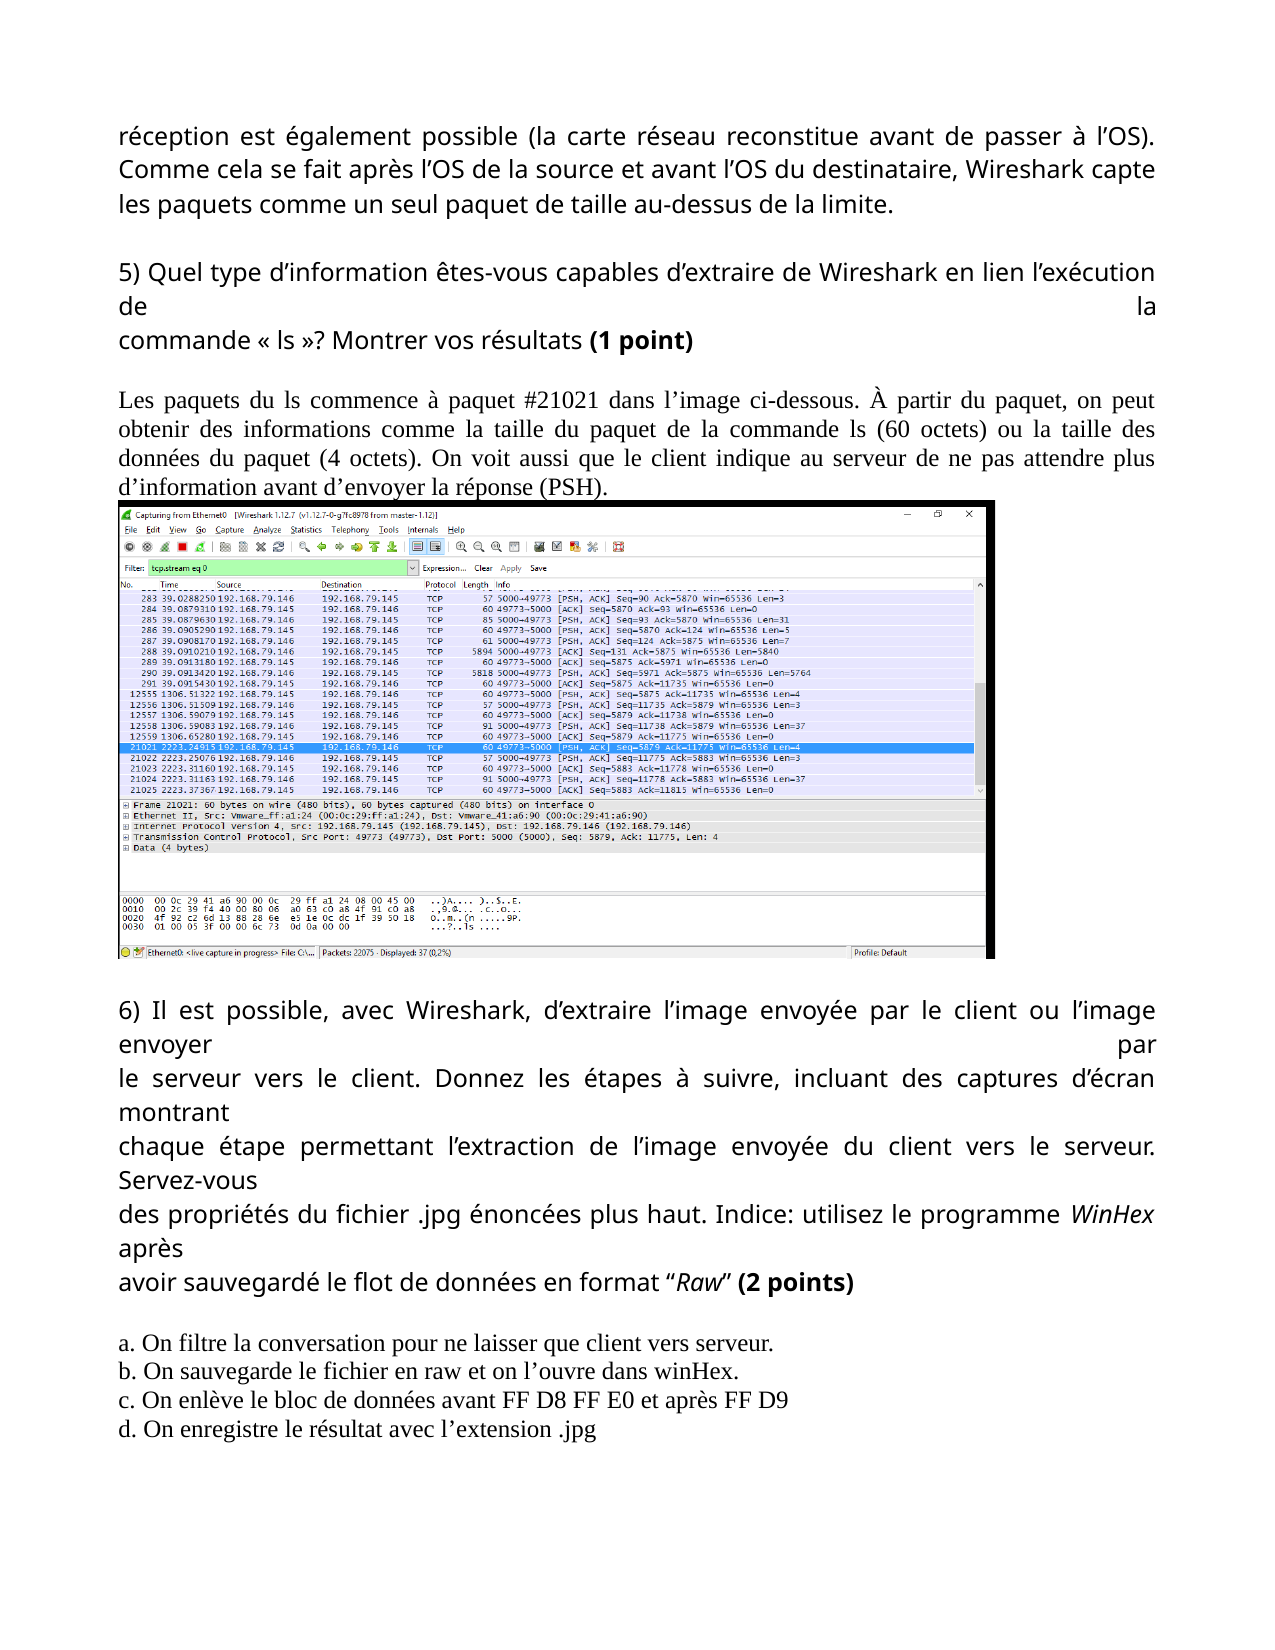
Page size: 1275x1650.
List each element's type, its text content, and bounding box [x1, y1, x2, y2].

text c. On enlève le bloc de données avant FF D8 FF E0 et après FF D9 [118, 1385, 1157, 1414]
text d. On enregistre le résultat avec l’extension .jpg [118, 1414, 1157, 1443]
text Les paquets du ls commence à paquet #21021 dans l’image ci-dessous. À partir du paquet, on peut obtenir des informations comme la taille du paquet de la commande ls (60 octets) ou la taille des données du paquet (4 octets). On voit aussi que le client indique au serveur de ne pas attendre plus d’information avant d’envoyer la réponse (PSH). [118, 385, 1157, 500]
text réception est également possible (la carte réseau reconstitue avant de passer à l’OS). Comme cela se fait après l’OS de la source et avant l’OS du destinataire, Wireshark capte les paquets comme un seul paquet de taille au-dessus de la limite. [118, 118, 1157, 220]
text b. On sauvegarde le fichier en raw et on l’ouvre dans winHex. [118, 1356, 1157, 1385]
text a. On filtre la conversation pour ne laisser que client vers serveur. [118, 1328, 1157, 1356]
text 5) Quel type d’information êtes-vous capables d’extraire de Wireshark en lien l’exécution de la commande « ls »? Montrer vos résultats (1 point) [118, 254, 1157, 357]
text 6) Il est possible, avec Wireshark, d’extraire l’image envoyée par le client ou l’image envoyer par le serveur vers le client. Donnez les étapes à suivre, incluant des captures d’écran montrant chaque étape permettant l’extraction de l’image envoyée du client vers le serveur. Servez-vous des propriétés du fichier .jpg énoncées plus haut. Indice: utilisez le programme WinHex après avoir sauvegardé le flot de données en format “Raw” (2 points) [118, 992, 1157, 1299]
